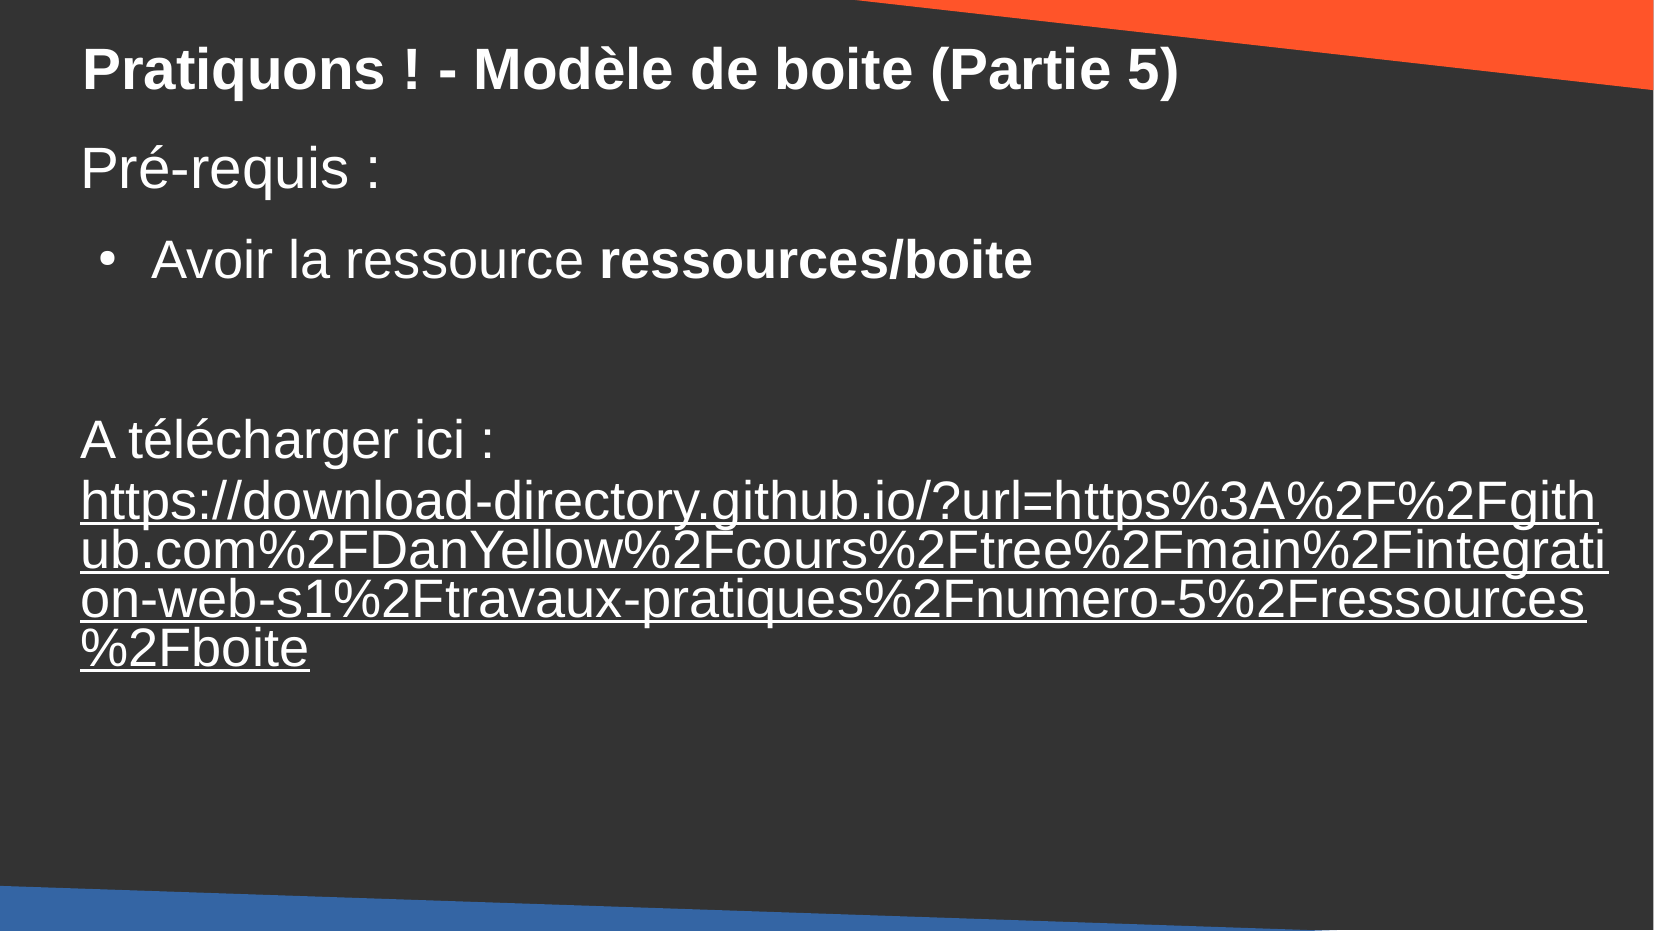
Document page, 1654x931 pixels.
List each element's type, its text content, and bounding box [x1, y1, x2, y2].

title Pratiquons ! - Modèle de boite (Partie 5) [82, 37, 1571, 114]
text_box [855, 0, 1654, 91]
list Pré-requis : Avoir la ressource ressources/boite A télécharger ici : https://download-directory.github.io/?url=https%3A%2F%2Fgithub.com%2FDanYellow%2Fcours%2Ftree%2Fmain%2Fintegration-web-s1%2Ftravaux-pratiques%2Fnumero-5%2Fressources%2Fboite [80, 135, 1620, 697]
text_box [0, 885, 1337, 931]
